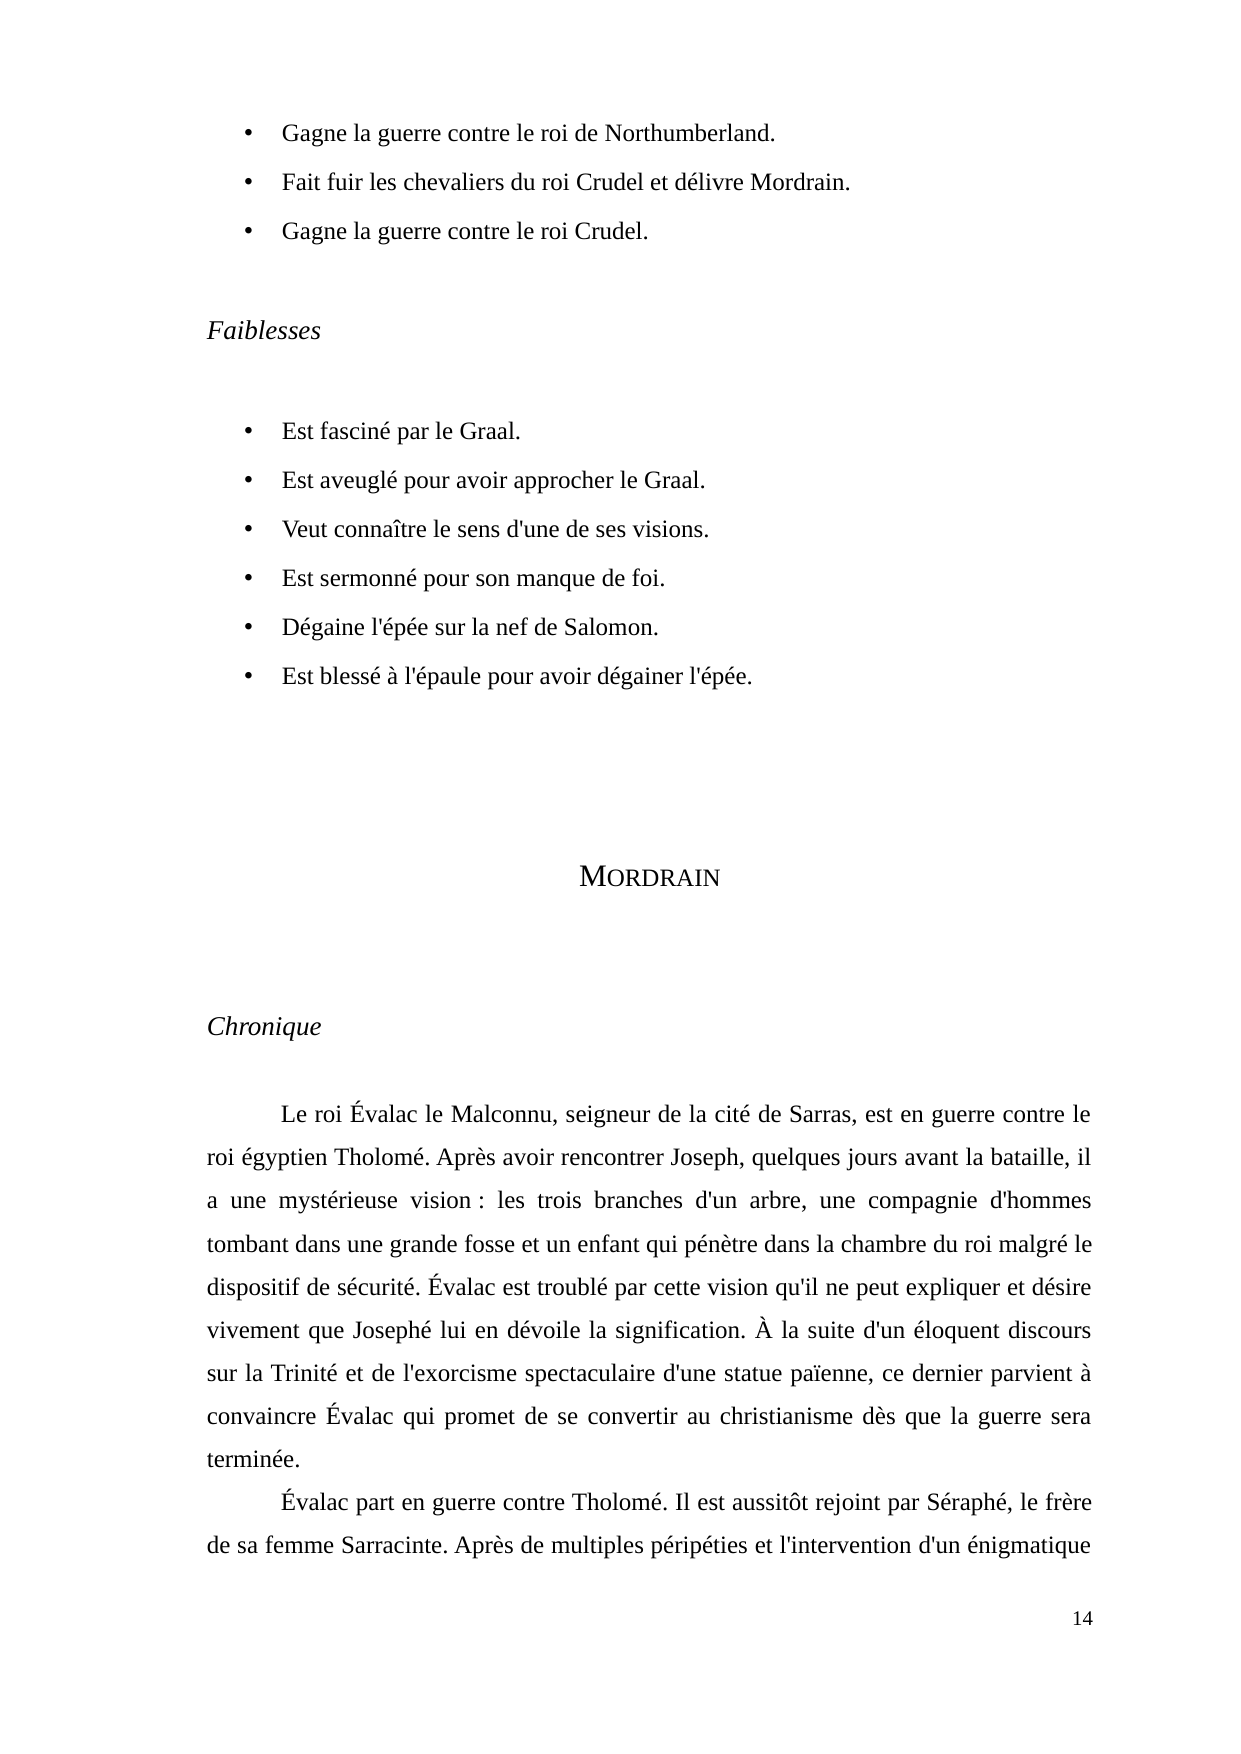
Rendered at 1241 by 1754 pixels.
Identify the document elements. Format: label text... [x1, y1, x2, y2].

list Veut connaître le sens d'une de ses visions. [244, 514, 1093, 543]
list Gagne la guerre contre le roi Crudel. [244, 216, 1093, 245]
text Le roi Évalac le Malconnu, seigneur de la cité de Sarras, est en guerre contre le roi égyptien Tholomé. Après avoir rencontrer Joseph, quelques jours avant la bataille, il a une mystérieuse vision : les trois branches d'un arbre, une compagnie d'hommes tombant dans une grande fosse et un enfant qui pénètre dans la chambre du roi malgré le dispositif de sécurité. Évalac est troublé par cette vision qu'il ne peut expliquer et désire vivement que Josephé lui en dévoile la signification. À la suite d'un éloquent discours sur la Trinité et de l'exorcisme spectaculaire d'une statue païenne, ce dernier parvient à convaincre Évalac qui promet de se convertir au christianisme dès que la guerre sera terminée. [207, 1099, 1093, 1473]
list Est aveuglé pour avoir approcher le Graal. [244, 465, 1093, 494]
text Mordrain [207, 858, 1093, 893]
text Chronique [207, 1009, 1093, 1041]
list Fait fuir les chevaliers du roi Crudel et délivre Mordrain. [244, 167, 1093, 196]
list Est fasciné par le Graal. [244, 416, 1093, 445]
text Faiblesses [207, 314, 1093, 346]
list Est sermonné pour son manque de foi. [244, 563, 1093, 592]
list Est blessé à l'épaule pour avoir dégainer l'épée. [244, 661, 1093, 690]
text Évalac part en guerre contre Tholomé. Il est aussitôt rejoint par Séraphé, le frère de sa femme Sarracinte. Après de multiples péripéties et l'intervention d'un énigmatique [207, 1487, 1093, 1559]
list Dégaine l'épée sur la nef de Salomon. [244, 612, 1093, 641]
list Gagne la guerre contre le roi de Northumberland. [244, 118, 1093, 147]
